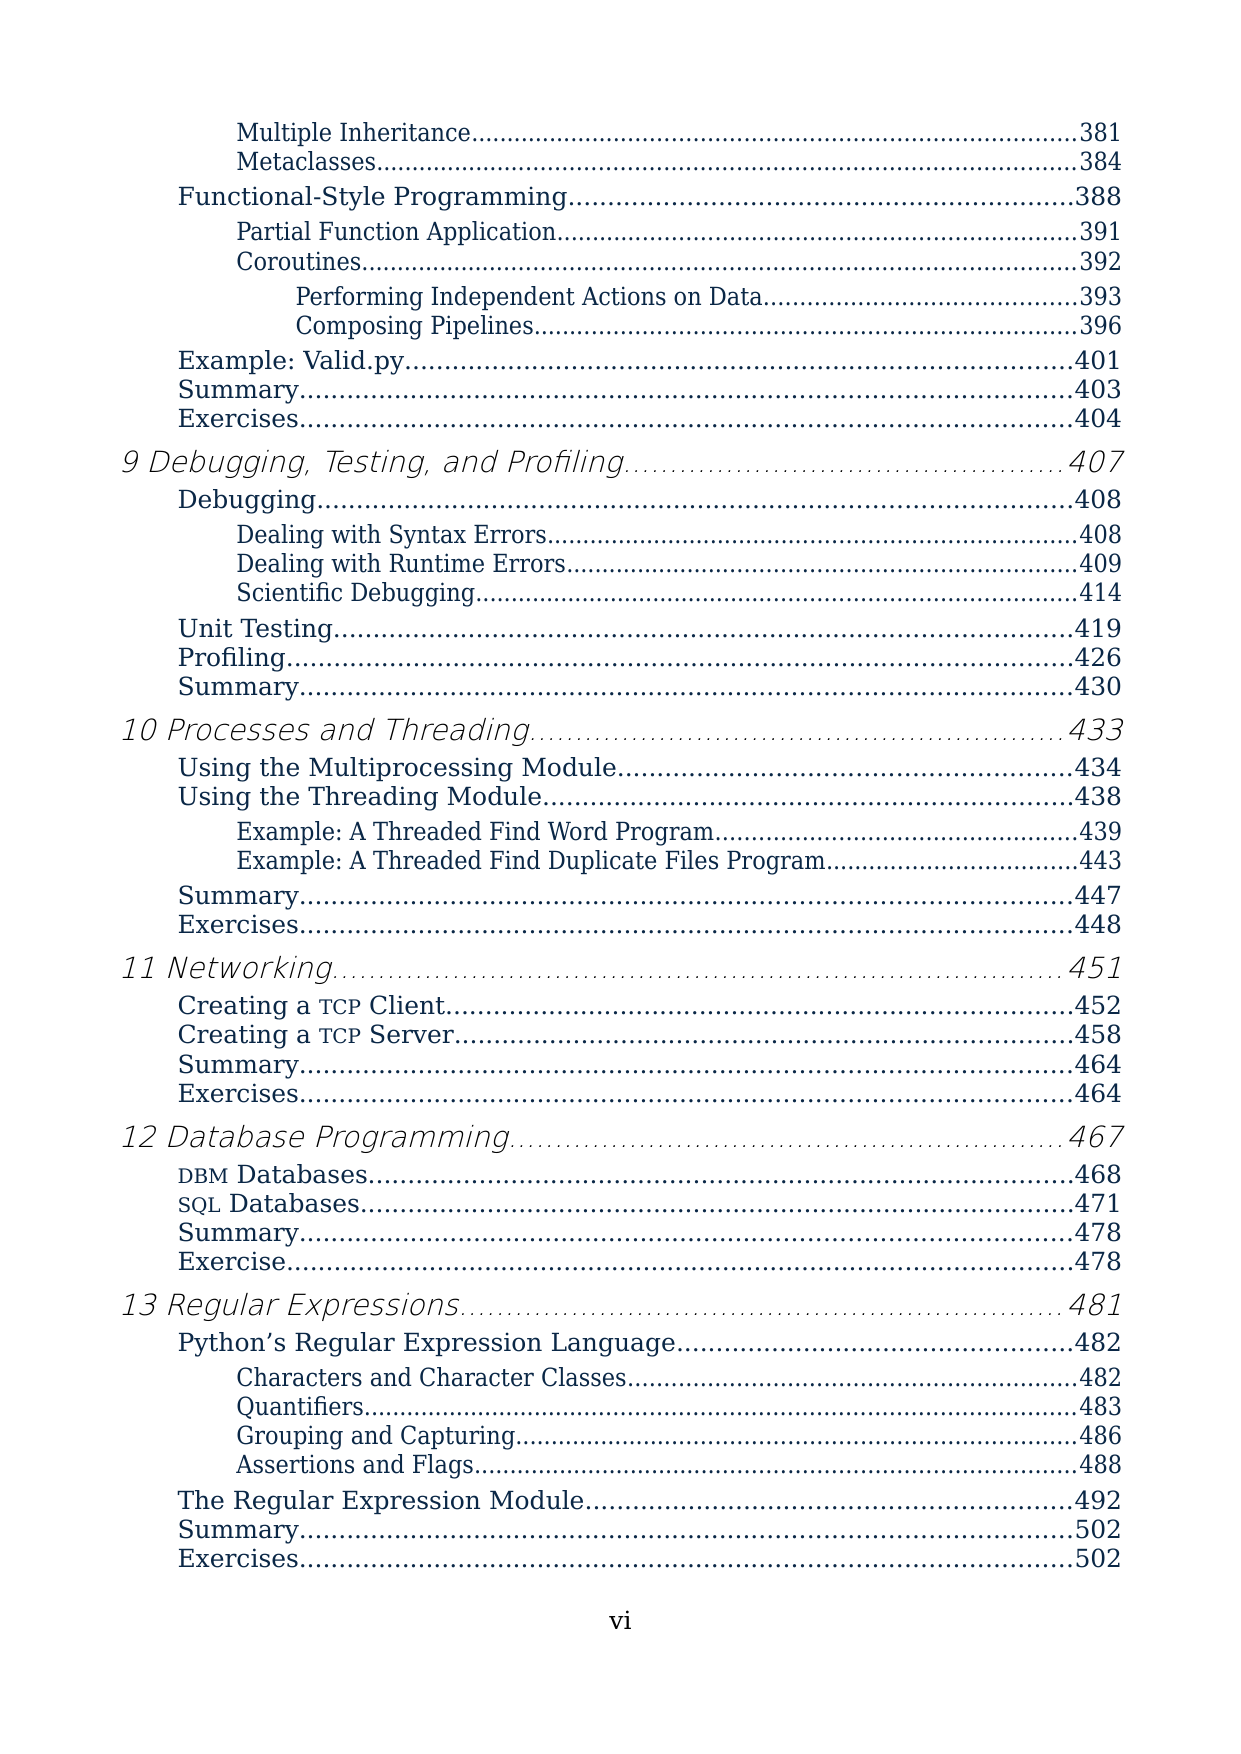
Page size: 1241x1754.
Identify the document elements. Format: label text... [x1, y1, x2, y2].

text Exercises 502 [177, 1544, 1122, 1573]
text Profiling 426 [177, 643, 1122, 672]
text Summary 478 [177, 1218, 1122, 1247]
text Summary 464 [177, 1050, 1122, 1079]
text Characters and Character Classes 482 [236, 1363, 1122, 1392]
text Multiple Inheritance 381 [236, 118, 1122, 147]
text Exercise 478 [177, 1247, 1122, 1276]
text Composing Pipelines 396 [295, 311, 1122, 340]
text dbm Databases 468 [177, 1160, 1122, 1189]
text Coroutines 392 [236, 247, 1122, 276]
text Summary 403 [177, 375, 1122, 404]
text sql Databases 471 [177, 1189, 1122, 1218]
text Example: A Threaded Find Word Program 439 [236, 817, 1122, 846]
text 12 Database Programming 467 [118, 1120, 1122, 1154]
text 11 Networking 451 [118, 952, 1122, 986]
text Summary 502 [177, 1515, 1122, 1544]
text 13 Regular Expressions 481 [118, 1288, 1122, 1322]
text Dealing with Runtime Errors 409 [236, 549, 1122, 579]
text Grouping and Capturing 486 [236, 1422, 1122, 1451]
text Exercises 404 [177, 404, 1122, 433]
text Example: A Threaded Find Duplicate Files Program 443 [236, 846, 1122, 876]
text Performing Independent Actions on Data 393 [295, 282, 1122, 311]
text Exercises 448 [177, 911, 1122, 940]
text Dealing with Syntax Errors 408 [236, 520, 1122, 549]
text Summary 430 [177, 672, 1122, 701]
text Functional-Style Programming 388 [177, 182, 1122, 212]
text Partial Function Application 391 [236, 217, 1122, 247]
text 9 Debugging, Testing, and Profiling 407 [118, 445, 1122, 479]
text Creating a tcp Server 458 [177, 1021, 1122, 1050]
text The Regular Expression Module 492 [177, 1486, 1122, 1515]
text Summary 447 [177, 881, 1122, 911]
text Python’s Regular Expression Language 482 [177, 1328, 1122, 1357]
text 10 Processes and Threading 433 [118, 713, 1122, 747]
text Using the Threading Module 438 [177, 782, 1122, 811]
text Assertions and Flags 488 [236, 1451, 1122, 1480]
text Quantifiers 483 [236, 1392, 1122, 1422]
text Using the Multiprocessing Module 434 [177, 753, 1122, 782]
text Debugging 408 [177, 485, 1122, 514]
text Unit Testing 419 [177, 614, 1122, 643]
text Creating a tcp Client 452 [177, 991, 1122, 1021]
text Example: Valid.py 401 [177, 346, 1122, 375]
text Metaclasses 384 [236, 147, 1122, 176]
text Scientific Debugging 414 [236, 579, 1122, 608]
text Exercises 464 [177, 1079, 1122, 1108]
